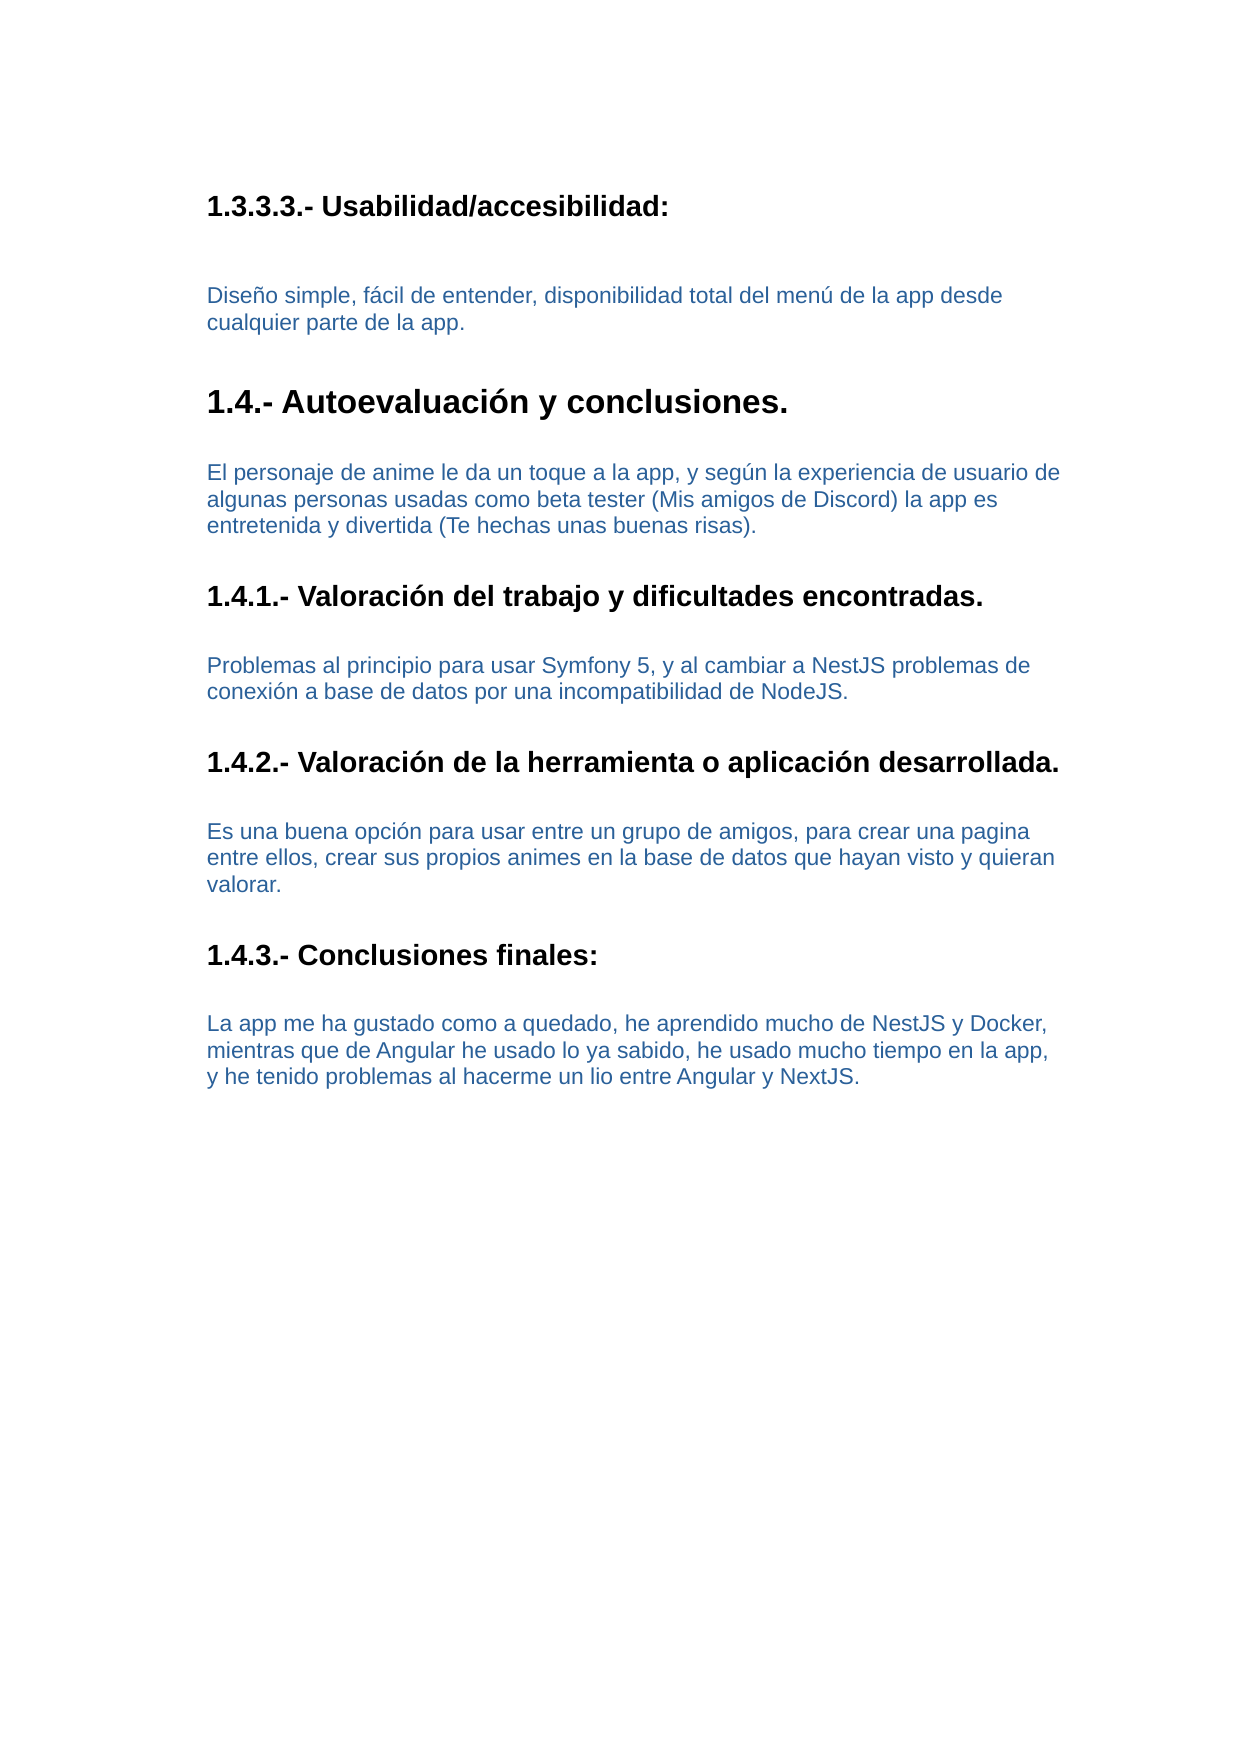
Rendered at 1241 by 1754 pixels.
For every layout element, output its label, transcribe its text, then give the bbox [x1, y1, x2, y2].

text El personaje de anime le da un toque a la app, y según la experiencia de usuario de algunas personas usadas como beta tester (Mis amigos de Discord) la app es entretenida y divertida (Te hechas unas buenas risas). [207, 459, 1063, 538]
text La app me ha gustado como a quedado, he aprendido mucho de NestJS y Docker, mientras que de Angular he usado lo ya sabido, he usado mucho tiempo en la app, y he tenido problemas al hacerme un lio entre Angular y NextJS. [207, 1010, 1063, 1089]
text Es una buena opción para usar entre un grupo de amigos, para crear una pagina entre ellos, crear sus propios animes en la base de datos que hayan visto y quieran valorar. [207, 818, 1063, 897]
subtitle 1.4.- Autoevaluación y conclusiones. [207, 382, 1063, 421]
subtitle 1.4.1.- Valoración del trabajo y dificultades encontradas. [207, 579, 1063, 613]
subtitle 1.4.3.- Conclusiones finales: [207, 938, 1063, 971]
text Problemas al principio para usar Symfony 5, y al cambiar a NestJS problemas de conexión a base de datos por una incompatibilidad de NodeJS. [207, 652, 1063, 704]
subtitle 1.3.3.3.- Usabilidad/accesibilidad: [207, 188, 1063, 222]
subtitle 1.4.2.- Valoración de la herramienta o aplicación desarrollada. [207, 745, 1063, 779]
text Diseño simple, fácil de entender, disponibilidad total del menú de la app desde cualquier parte de la app. [207, 282, 1063, 335]
